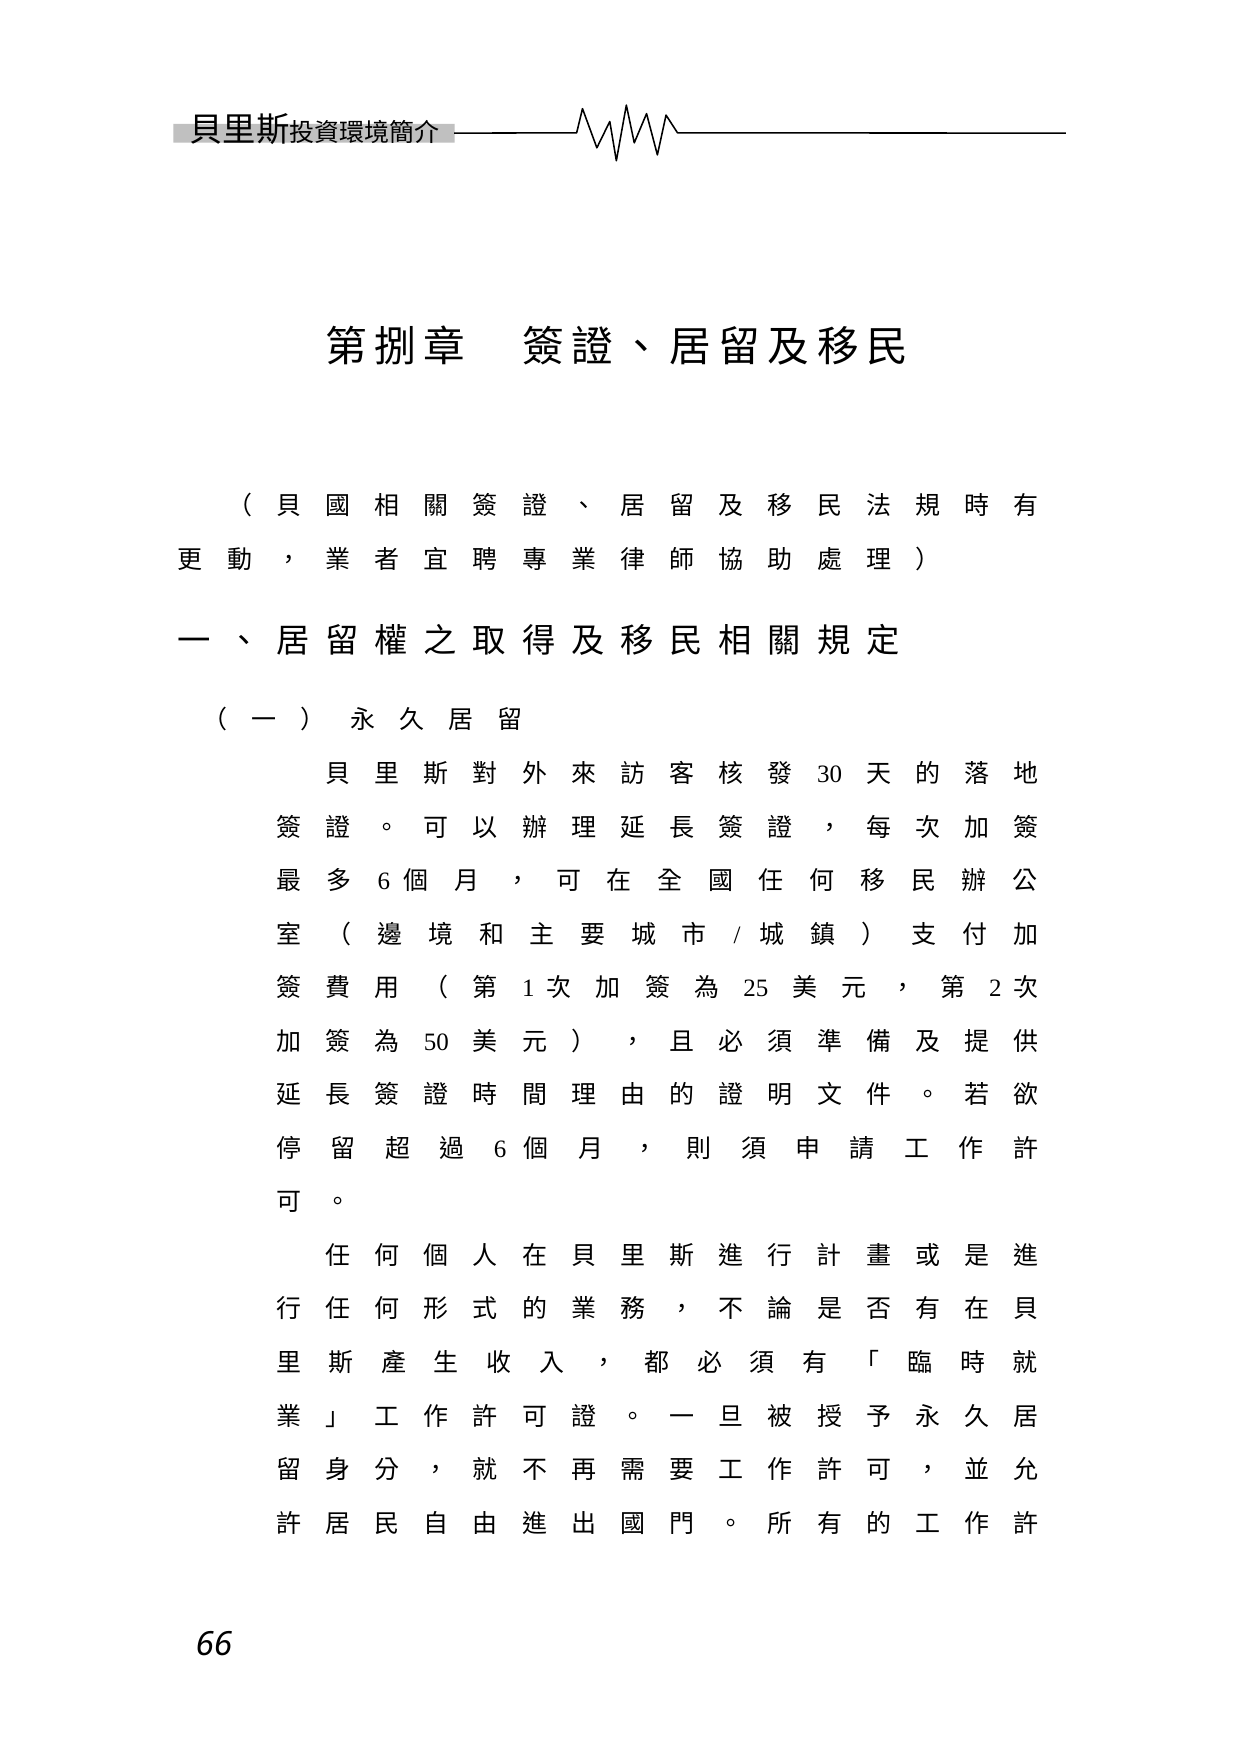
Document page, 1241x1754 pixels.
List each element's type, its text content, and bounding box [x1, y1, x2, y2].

text 第捌章 簽證、居留及移民 [178, 290, 1063, 397]
text （一）永久居留 [202, 691, 1063, 745]
text （貝國相關簽證、居留及移民法規時有更動，業者宜聘專業律師協助處理） [178, 477, 1063, 584]
text 一、居留權之取得及移民相關規定 [178, 611, 1063, 664]
text 任何個人在貝里斯進行計畫或是進行任何形式的業務，不論是否有在貝里斯產生收入，都必須有「臨時就業」工作許可證。一旦被授予永久居留身分，就不再需要工作許可，並允許居民自由進出國門。所有的工作許 [276, 1227, 1063, 1548]
text 貝里斯對外來訪客核發30天的落地簽證。可以辦理延長簽證，每次加簽最多6個月，可在全國任何移民辦公室（邊境和主要城市/城鎮）支付加簽費用（第1次加簽為25美元，第2次加簽為50美元），且必須準備及提供延長簽證時間理由的證明文件。若欲停留超過6個月，則須申請工作許可。 [276, 745, 1063, 1227]
